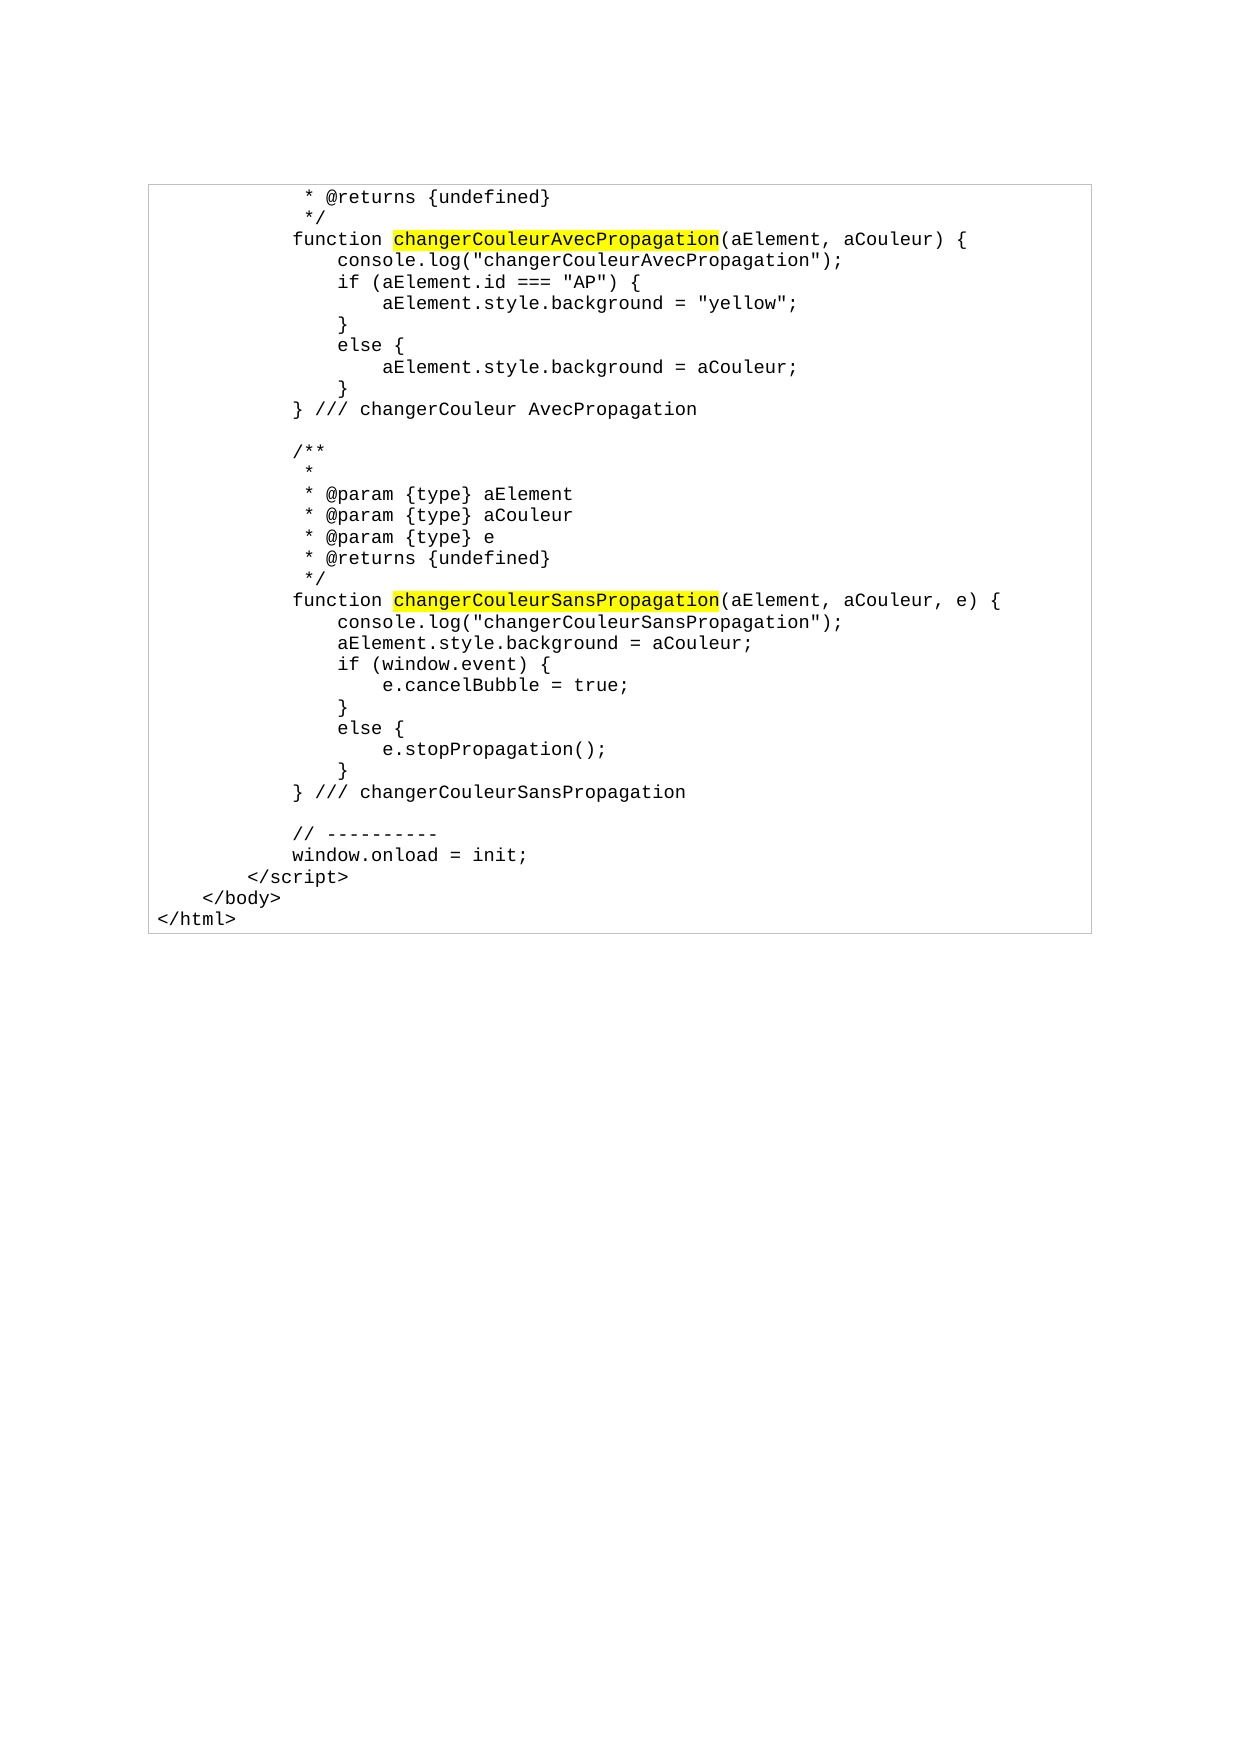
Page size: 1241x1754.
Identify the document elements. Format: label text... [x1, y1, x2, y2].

text } [149, 758, 1091, 779]
text * @param {type} e [149, 524, 1091, 546]
text </script> [149, 864, 1091, 886]
text else { [149, 716, 1091, 737]
text // ---------- [149, 822, 1091, 843]
text /** [149, 439, 1091, 461]
text aElement.style.background = aCouleur; [149, 631, 1091, 652]
text window.onload = init; [149, 843, 1091, 864]
text * @param {type} aCouleur [149, 503, 1091, 524]
text } [149, 312, 1091, 333]
text * [149, 461, 1091, 482]
text aElement.style.background = aCouleur; [149, 354, 1091, 376]
text */ [149, 206, 1091, 227]
text * @param {type} aElement [149, 482, 1091, 503]
text } [149, 376, 1091, 397]
text */ [149, 567, 1091, 588]
text </body> [149, 886, 1091, 907]
text * @returns {undefined} [149, 185, 1091, 206]
text e.cancelBubble = true; [149, 673, 1091, 694]
text console.log("changerCouleurSansPropagation"); [149, 609, 1091, 631]
text } /// changerCouleur AvecPropagation [149, 397, 1091, 421]
text if (window.event) { [149, 652, 1091, 673]
text } /// changerCouleurSansPropagation [149, 779, 1091, 804]
text * @returns {undefined} [149, 546, 1091, 567]
text aElement.style.background = "yellow"; [149, 291, 1091, 312]
text </html> [149, 907, 1091, 933]
text else { [149, 333, 1091, 354]
text if (aElement.id === "AP") { [149, 269, 1091, 291]
text console.log("changerCouleurAvecPropagation"); [149, 248, 1091, 269]
text e.stopPropagation(); [149, 737, 1091, 758]
text } [149, 694, 1091, 716]
text function changerCouleurSansPropagation(aElement, aCouleur, e) { [149, 588, 1091, 609]
text function changerCouleurAvecPropagation(aElement, aCouleur) { [149, 227, 1091, 248]
